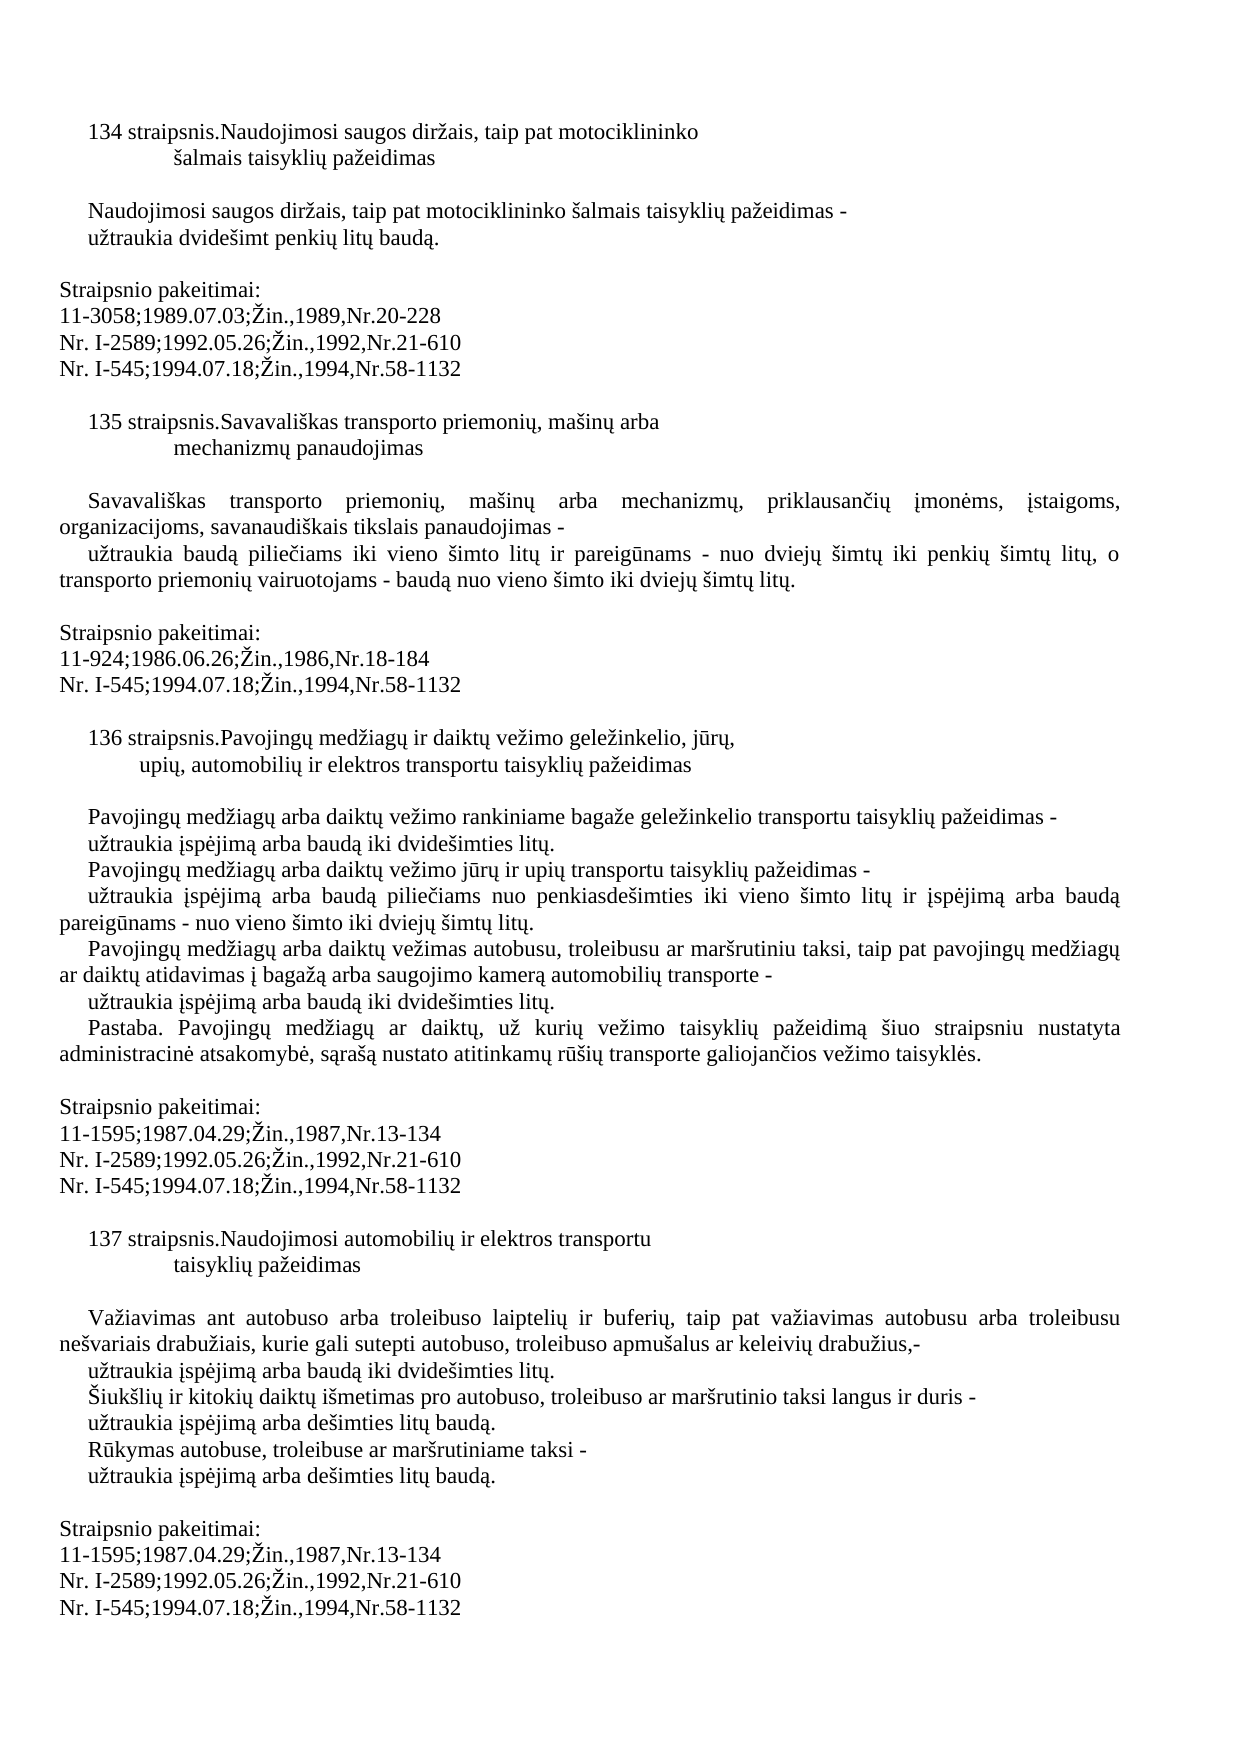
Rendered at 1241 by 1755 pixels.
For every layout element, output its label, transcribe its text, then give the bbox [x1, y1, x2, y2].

text Važiavimas ant autobuso arba troleibuso laiptelių ir buferių, taip pat važiavimas autobusu arba troleibusu nešvariais drabužiais, kurie gali sutepti autobuso, troleibuso apmušalus ar keleivių drabužius,- [59, 1304, 1122, 1357]
text taisyklių pažeidimas [59, 1251, 1122, 1278]
text Straipsnio pakeitimai: [59, 1093, 1122, 1119]
text Pavojingų medžiagų arba daiktų vežimo jūrų ir upių transportu taisyklių pažeidimas - [59, 856, 1122, 882]
text Pastaba. Pavojingų medžiagų ar daiktų, už kurių vežimo taisyklių pažeidimą šiuo straipsniu nustatyta administracinė atsakomybė, sąrašą nustato atitinkamų rūšių transporte galiojančios vežimo taisyklės. [59, 1014, 1122, 1067]
text Naudojimosi saugos diržais, taip pat motociklininko šalmais taisyklių pažeidimas - [59, 197, 1122, 223]
text Pavojingų medžiagų arba daiktų vežimo rankiniame bagaže geležinkelio transportu taisyklių pažeidimas - [59, 803, 1122, 830]
text 136 straipsnis.Pavojingų medžiagų ir daiktų vežimo geležinkelio, jūrų, [59, 724, 1122, 751]
text Savavališkas transporto priemonių, mašinų arba mechanizmų, priklausančių įmonėms, įstaigoms, organizacijoms, savanaudiškais tikslais panaudojimas - [59, 487, 1122, 540]
text šalmais taisyklių pažeidimas [59, 144, 1122, 171]
text Nr. I-545;1994.07.18;Žin.,1994,Nr.58-1132 [59, 1172, 1122, 1199]
text užtraukia įspėjimą arba baudą iki dvidešimties litų. [59, 988, 1122, 1014]
text 134 straipsnis.Naudojimosi saugos diržais, taip pat motociklininko [59, 118, 1122, 144]
text Nr. I-2589;1992.05.26;Žin.,1992,Nr.21-610 [59, 1568, 1122, 1594]
text Straipsnio pakeitimai: [59, 276, 1122, 303]
text užtraukia dvidešimt penkių litų baudą. [59, 223, 1122, 250]
text upių, automobilių ir elektros transportu taisyklių pažeidimas [59, 751, 1122, 777]
text 137 straipsnis.Naudojimosi automobilių ir elektros transportu [59, 1225, 1122, 1251]
text užtraukia baudą piliečiams iki vieno šimto litų ir pareigūnams - nuo dviejų šimtų iki penkių šimtų litų, o transporto priemonių vairuotojams - baudą nuo vieno šimto iki dviejų šimtų litų. [59, 540, 1122, 592]
text Šiukšlių ir kitokių daiktų išmetimas pro autobuso, troleibuso ar maršrutinio taksi langus ir duris - [59, 1383, 1122, 1409]
text Rūkymas autobuse, troleibuse ar maršrutiniame taksi - [59, 1436, 1122, 1462]
text užtraukia įspėjimą arba baudą iki dvidešimties litų. [59, 1357, 1122, 1383]
text 11-1595;1987.04.29;Žin.,1987,Nr.13-134 [59, 1119, 1122, 1146]
text Straipsnio pakeitimai: [59, 619, 1122, 645]
text Pavojingų medžiagų arba daiktų vežimas autobusu, troleibusu ar maršrutiniu taksi, taip pat pavojingų medžiagų ar daiktų atidavimas į bagažą arba saugojimo kamerą automobilių transporte - [59, 935, 1122, 988]
text Nr. I-545;1994.07.18;Žin.,1994,Nr.58-1132 [59, 672, 1122, 698]
text užtraukia įspėjimą arba dešimties litų baudą. [59, 1409, 1122, 1436]
text 135 straipsnis.Savavališkas transporto priemonių, mašinų arba [59, 408, 1122, 434]
text Nr. I-545;1994.07.18;Žin.,1994,Nr.58-1132 [59, 1594, 1122, 1620]
text mechanizmų panaudojimas [59, 434, 1122, 461]
text užtraukia įspėjimą arba baudą piliečiams nuo penkiasdešimties iki vieno šimto litų ir įspėjimą arba baudą pareigūnams - nuo vieno šimto iki dviejų šimtų litų. [59, 882, 1122, 935]
text Straipsnio pakeitimai: [59, 1515, 1122, 1541]
text Nr. I-2589;1992.05.26;Žin.,1992,Nr.21-610 [59, 329, 1122, 355]
text Nr. I-2589;1992.05.26;Žin.,1992,Nr.21-610 [59, 1146, 1122, 1172]
text 11-3058;1989.07.03;Žin.,1989,Nr.20-228 [59, 303, 1122, 329]
text užtraukia įspėjimą arba baudą iki dvidešimties litų. [59, 830, 1122, 856]
text 11-924;1986.06.26;Žin.,1986,Nr.18-184 [59, 645, 1122, 672]
text užtraukia įspėjimą arba dešimties litų baudą. [59, 1462, 1122, 1488]
text 11-1595;1987.04.29;Žin.,1987,Nr.13-134 [59, 1541, 1122, 1568]
text Nr. I-545;1994.07.18;Žin.,1994,Nr.58-1132 [59, 355, 1122, 382]
